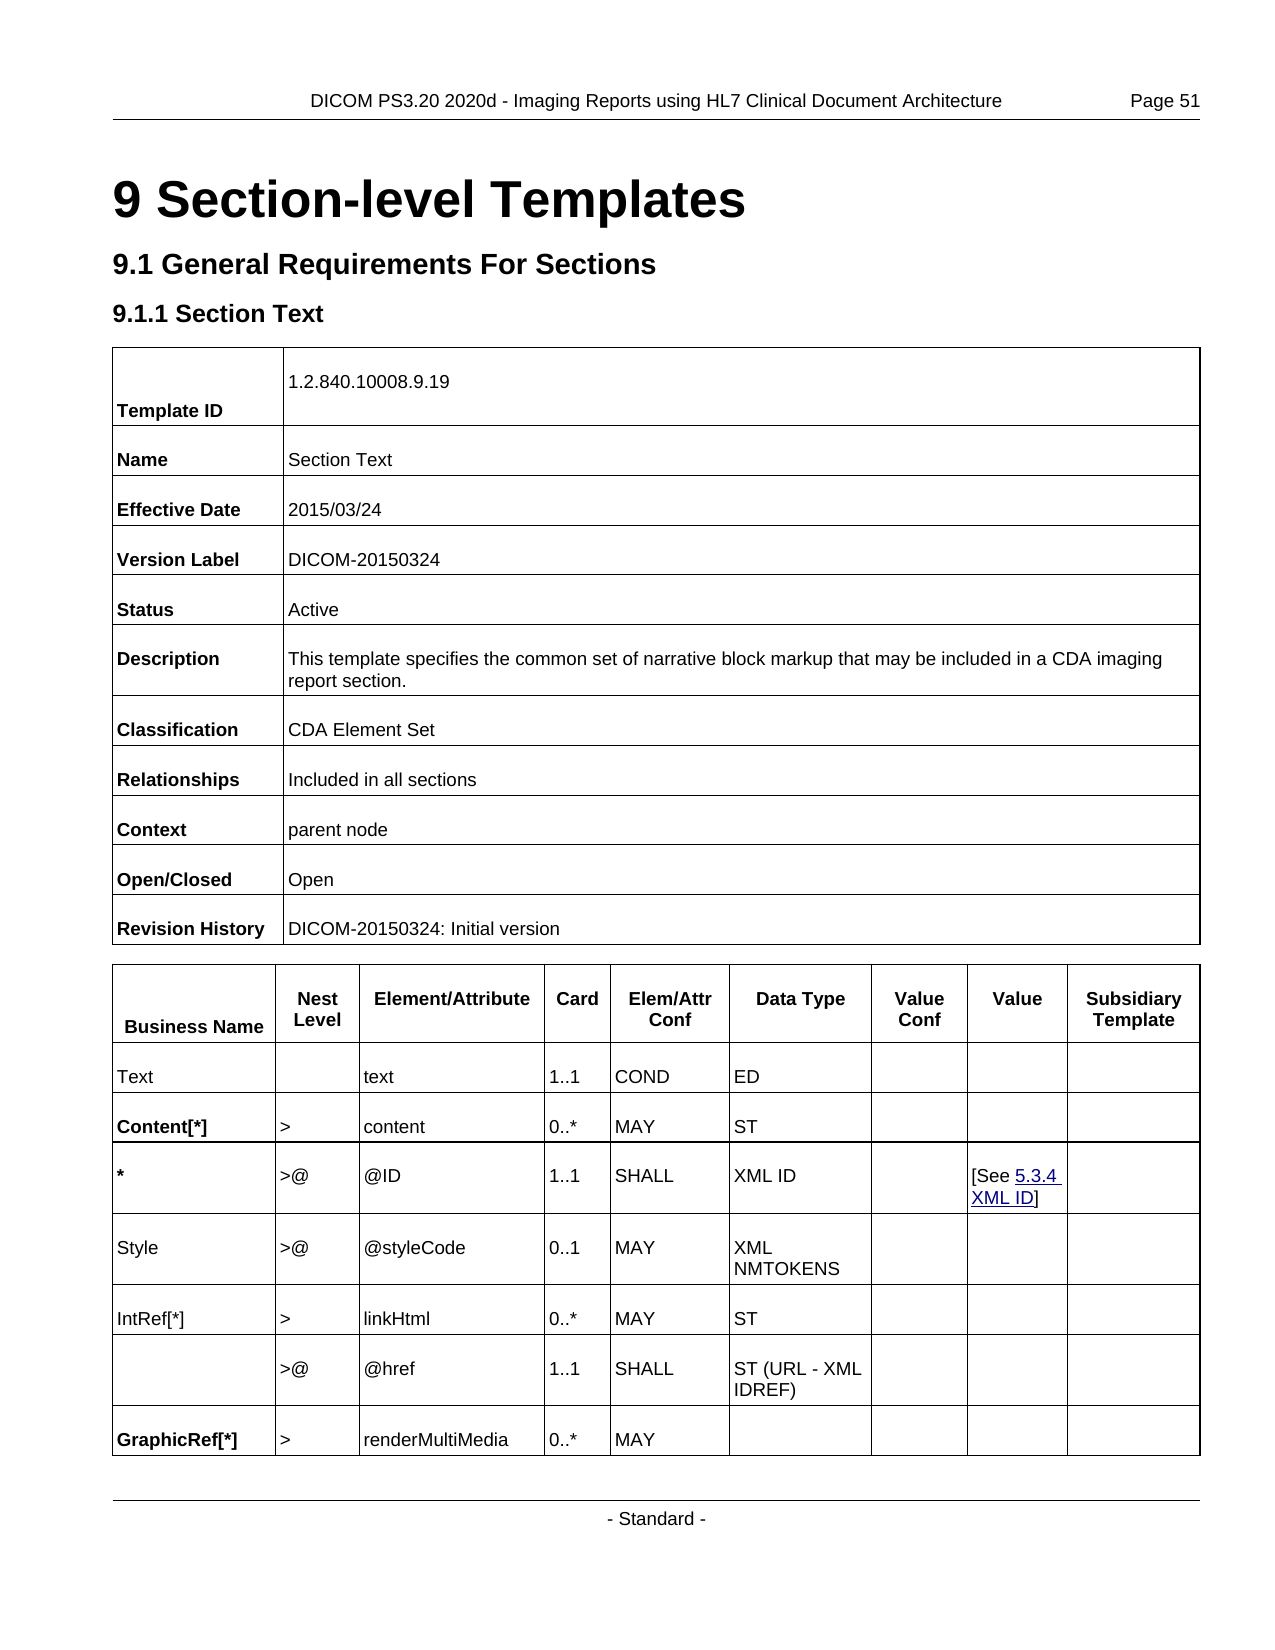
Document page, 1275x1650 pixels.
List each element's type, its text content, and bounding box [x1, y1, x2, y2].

table_cell 0..* [545, 1406, 610, 1454]
table_cell [1068, 1093, 1199, 1141]
table_cell > [276, 1285, 359, 1333]
table_cell Description [113, 625, 283, 695]
table_header Subsidiary Template [1068, 965, 1199, 1042]
table_cell [968, 1285, 1067, 1333]
table_cell Classification [113, 696, 283, 745]
table_cell Relationships [113, 746, 283, 795]
table_cell Revision History [113, 895, 283, 944]
table_cell @styleCode [360, 1214, 544, 1284]
table_cell 1..1 [545, 1143, 610, 1213]
table_cell Open/Closed [113, 845, 283, 894]
table_cell [113, 1335, 275, 1405]
table_cell [1068, 1043, 1199, 1092]
table_cell 1..1 [545, 1043, 610, 1092]
table_header 1.2.840.10008.9.19 [284, 348, 1199, 425]
table_cell text [360, 1043, 544, 1092]
table_cell Open [284, 845, 1199, 894]
table_cell SHALL [611, 1335, 729, 1405]
table_cell MAY [611, 1406, 729, 1454]
table_cell [See 5.3.4 XML ID] [968, 1143, 1067, 1213]
table_cell XML ID [730, 1143, 871, 1213]
table_cell [1068, 1335, 1199, 1405]
table_cell [872, 1285, 967, 1333]
table_cell [1068, 1214, 1199, 1284]
table_header Nest Level [276, 965, 359, 1042]
table_header Value [968, 965, 1067, 1042]
table_cell ST [730, 1093, 871, 1141]
table_cell Included in all sections [284, 746, 1199, 795]
table_cell * [113, 1143, 275, 1213]
table_cell Active [284, 575, 1199, 624]
table_cell 0..1 [545, 1214, 610, 1284]
table_cell 1..1 [545, 1335, 610, 1405]
table_cell 2015/03/24 [284, 476, 1199, 525]
table_cell ST (URL - XML IDREF) [730, 1335, 871, 1405]
table_cell 0..* [545, 1093, 610, 1141]
text 9 Section-level Templates [112, 169, 1200, 228]
table_cell SHALL [611, 1143, 729, 1213]
table_cell render​Multi​Media [360, 1406, 544, 1454]
table_cell link​Html [360, 1285, 544, 1333]
table_cell > [276, 1406, 359, 1454]
table_cell [276, 1043, 359, 1092]
table_cell >@ [276, 1143, 359, 1213]
table_cell [968, 1406, 1067, 1454]
table_cell Content[*] [113, 1093, 275, 1141]
table_cell @ID [360, 1143, 544, 1213]
table_cell [968, 1093, 1067, 1141]
table_cell XML NMTOKENS [730, 1214, 871, 1284]
table_cell >@ [276, 1335, 359, 1405]
table_cell parent node [284, 796, 1199, 844]
table_header Card [545, 965, 610, 1042]
table_cell Style [113, 1214, 275, 1284]
table_cell 0..* [545, 1285, 610, 1333]
table_cell [1068, 1143, 1199, 1213]
table_cell [968, 1043, 1067, 1092]
text 9.1.1 Section Text [112, 299, 1200, 328]
table_cell Name [113, 426, 283, 475]
table_cell [968, 1335, 1067, 1405]
table_cell Section Text [284, 426, 1199, 475]
table_cell [1068, 1285, 1199, 1333]
table_cell >@ [276, 1214, 359, 1284]
table_header Elem/Attr Conf [611, 965, 729, 1042]
table_header Business Name [113, 965, 275, 1042]
table_cell DICOM-20150324 [284, 526, 1199, 574]
table_header Template ID [113, 348, 283, 425]
table_cell [872, 1043, 967, 1092]
table_cell [872, 1093, 967, 1141]
table_cell [730, 1406, 871, 1454]
table_cell [872, 1143, 967, 1213]
table_cell COND [611, 1043, 729, 1092]
table_cell [872, 1214, 967, 1284]
table_cell MAY [611, 1285, 729, 1333]
text 9.1 General Requirements For Sections [112, 247, 1200, 281]
table_cell CDA Element Set [284, 696, 1199, 745]
table_header Data Type [730, 965, 871, 1042]
table_cell Graphic​Ref[*] [113, 1406, 275, 1454]
table_cell Text [113, 1043, 275, 1092]
table_cell MAY [611, 1214, 729, 1284]
table_cell Version Label [113, 526, 283, 574]
table_header Element/​Attribute [360, 965, 544, 1042]
table_cell ED [730, 1043, 871, 1092]
table_cell DICOM-20150324: Initial version [284, 895, 1199, 944]
table_header Value Conf [872, 965, 967, 1042]
table_cell Effective Date [113, 476, 283, 525]
table_cell [968, 1214, 1067, 1284]
table_cell Int​Ref[*] [113, 1285, 275, 1333]
table_cell content [360, 1093, 544, 1141]
table_cell This template specifies the common set of narrative block markup that may be included in a CDA imaging report section. [284, 625, 1199, 695]
table_cell [1068, 1406, 1199, 1454]
table_cell MAY [611, 1093, 729, 1141]
table_cell [872, 1335, 967, 1405]
table_cell Context [113, 796, 283, 844]
table_cell Status [113, 575, 283, 624]
table_cell > [276, 1093, 359, 1141]
table_cell ST [730, 1285, 871, 1333]
table_cell @href [360, 1335, 544, 1405]
table_cell [872, 1406, 967, 1454]
